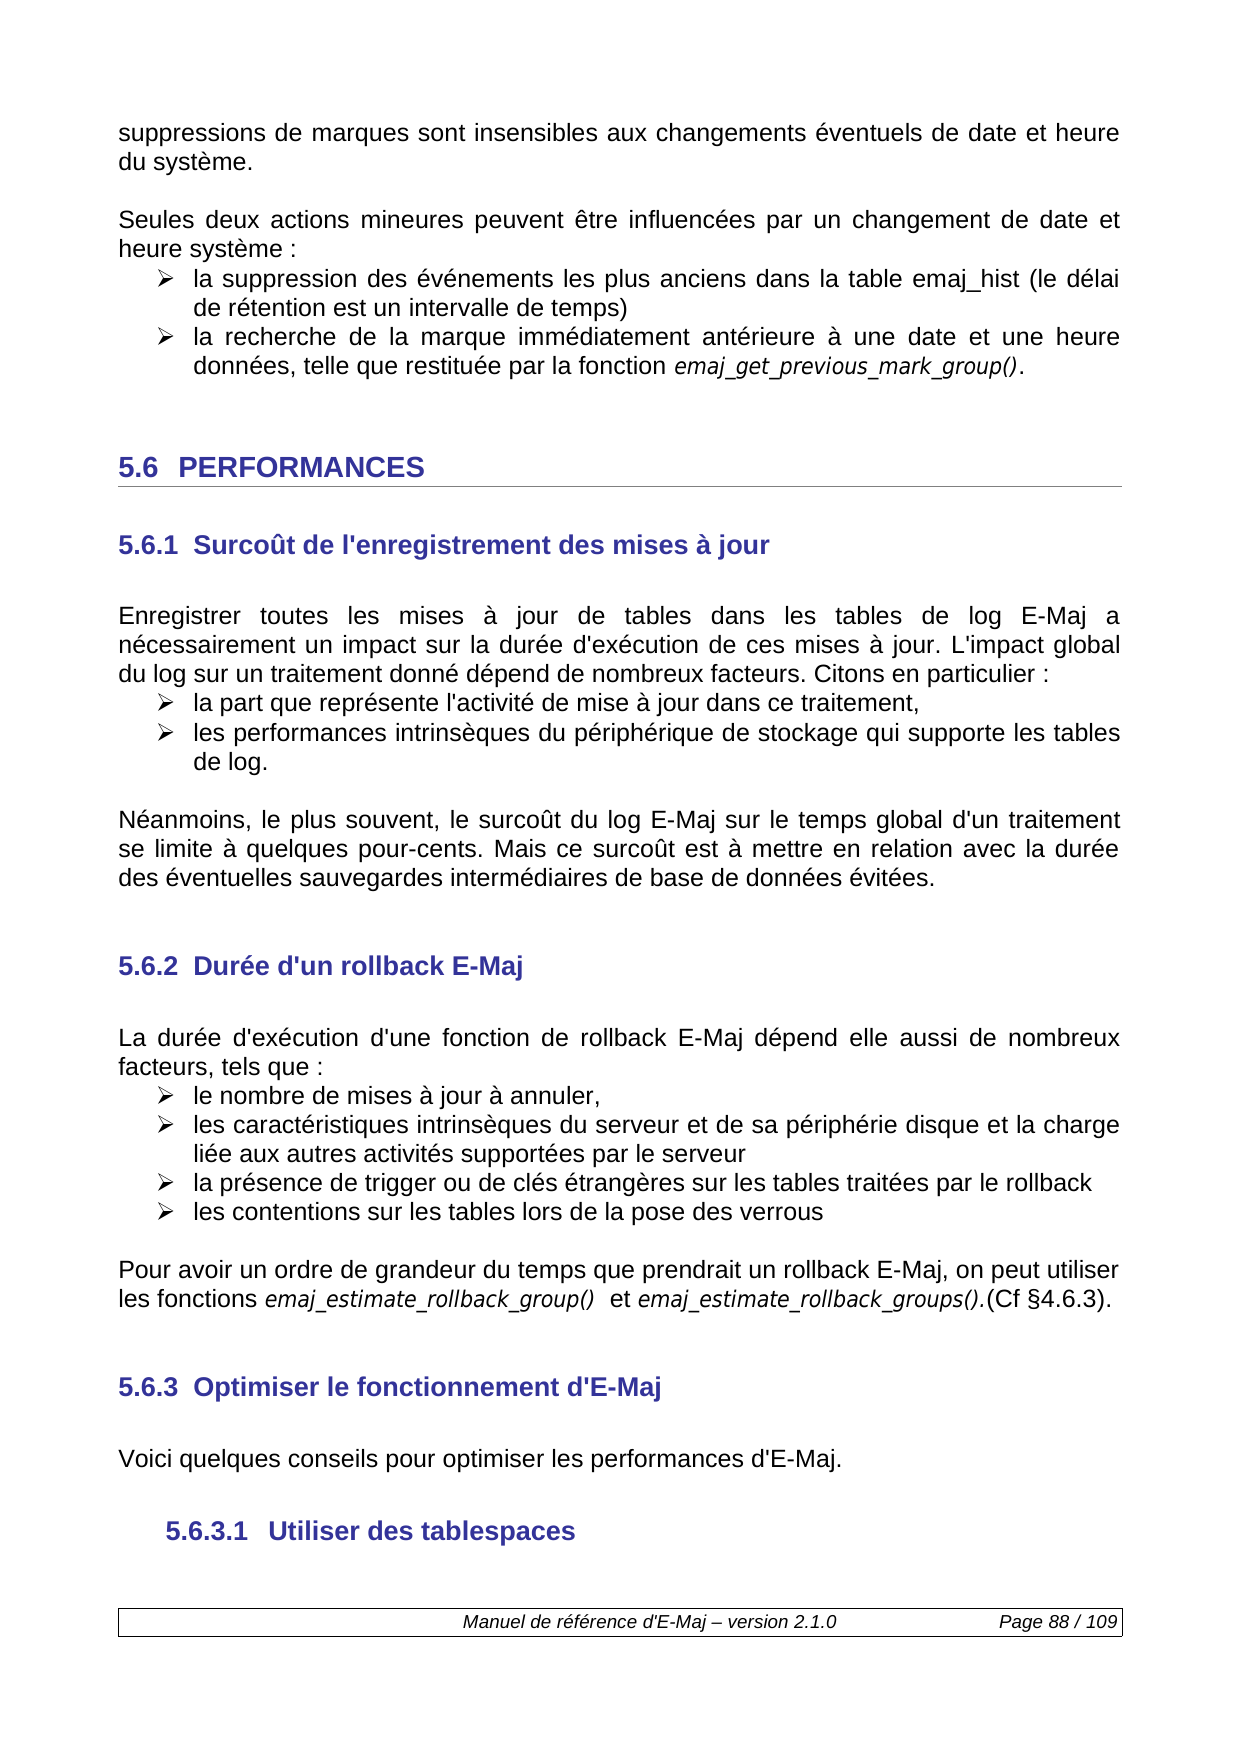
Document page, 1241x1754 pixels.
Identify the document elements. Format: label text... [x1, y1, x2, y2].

text Voici quelques conseils pour optimiser les performances d'E-Maj. [118, 1444, 1122, 1473]
list la suppression des événements les plus anciens dans la table emaj_hist (le délai de rétention est un intervalle de temps) [156, 263, 1122, 322]
text suppressions de marques sont insensibles aux changements éventuels de date et heure du système. [118, 118, 1122, 176]
list les contentions sur les tables lors de la pose des verrous [156, 1197, 1122, 1226]
text Néanmoins, le plus souvent, le surcoût du log E-Maj sur le temps global d'un traitement se limite à quelques pour-cents. Mais ce surcoût est à mettre en relation avec la durée des éventuelles sauvegardes intermédiaires de base de données évitées. [118, 804, 1122, 892]
list la présence de trigger ou de clés étrangères sur les tables traitées par le rollback [156, 1168, 1122, 1197]
text Enregistrer toutes les mises à jour de tables dans les tables de log E-Maj a nécessairement un impact sur la durée d'exécution de ces mises à jour. L'impact global du log sur un traitement donné dépend de nombreux facteurs. Citons en particulier : [118, 601, 1122, 688]
list la recherche de la marque immédiatement antérieure à une date et une heure données, telle que restituée par la fonction emaj_get_previous_mark_group(). [156, 322, 1122, 380]
subtitle Surcoût de l'enregistrement des mises à jour [118, 528, 1122, 559]
subtitle Utiliser des tablespaces [165, 1514, 1122, 1546]
subtitle Durée d'un rollback E-Maj [118, 950, 1122, 981]
text La durée d'exécution d'une fonction de rollback E-Maj dépend elle aussi de nombreux facteurs, tels que : [118, 1022, 1122, 1081]
list le nombre de mises à jour à annuler, [156, 1081, 1122, 1110]
list la part que représente l'activité de mise à jour dans ce traitement, [156, 688, 1122, 717]
list les performances intrinsèques du périphérique de stockage qui supporte les tables de log. [156, 717, 1122, 776]
subtitle Optimiser le fonctionnement d'E-Maj [118, 1371, 1122, 1402]
text Seules deux actions mineures peuvent être influencées par un changement de date et heure système : [118, 205, 1122, 263]
subtitle Performances [118, 450, 1122, 486]
list les caractéristiques intrinsèques du serveur et de sa périphérie disque et la charge liée aux autres activités supportées par le serveur [156, 1110, 1122, 1168]
text Pour avoir un ordre de grandeur du temps que prendrait un rollback E-Maj, on peut utiliser les fonctions emaj_estimate_rollback_group() et emaj_estimate_rollback_groups().(Cf §4.6.3). [118, 1255, 1122, 1313]
